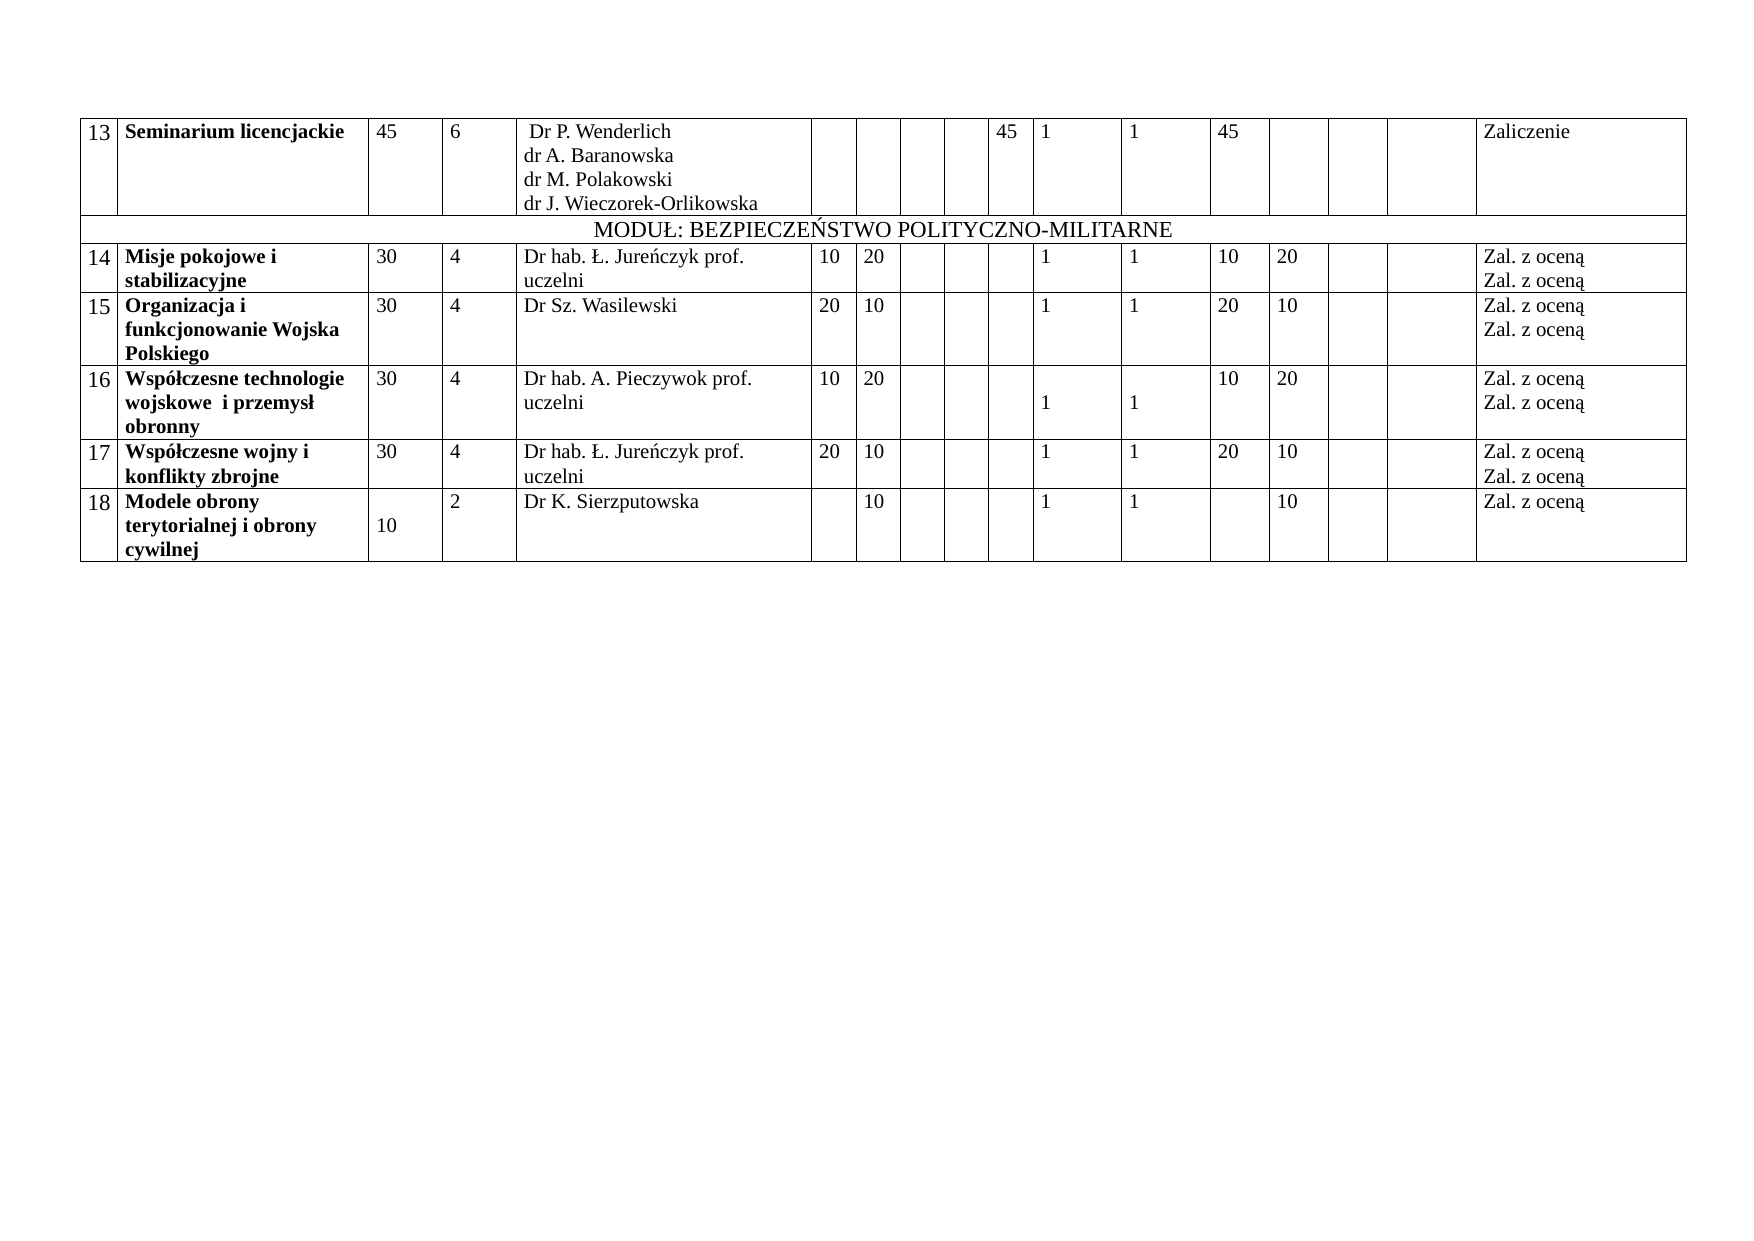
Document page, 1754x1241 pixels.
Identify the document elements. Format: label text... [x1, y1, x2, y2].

table_cell [945, 119, 988, 215]
table_cell 1 [1122, 366, 1210, 438]
table_cell 10 [1270, 440, 1328, 488]
table_cell [1329, 489, 1387, 561]
table_cell [945, 366, 988, 438]
table_cell [1270, 119, 1328, 215]
table_cell Modele obrony terytorialnej i obrony cywilnej [118, 489, 368, 561]
table_cell [812, 119, 856, 215]
table_cell [945, 489, 988, 561]
table_cell [1329, 119, 1387, 215]
table_cell 20 [1211, 293, 1269, 365]
table_cell 20 [812, 440, 856, 488]
table_cell [1329, 244, 1387, 292]
table_cell 45 [369, 119, 442, 215]
table_cell 17 [81, 440, 117, 488]
table_cell [1388, 366, 1476, 438]
table_cell 2 [443, 489, 516, 561]
table_cell [901, 366, 944, 438]
table_cell [1388, 293, 1476, 365]
table_cell Współczesne technologie wojskowe i przemysł obronny [118, 366, 368, 438]
table_cell 30 [369, 366, 442, 438]
table_cell 10 [857, 489, 900, 561]
table_cell [989, 366, 1033, 438]
table_cell [857, 119, 900, 215]
table_cell 1 [1122, 119, 1210, 215]
table_cell 1 [1034, 244, 1121, 292]
table_cell [1211, 489, 1269, 561]
table_cell Współczesne wojny i konflikty zbrojne [118, 440, 368, 488]
table_cell 15 [81, 293, 117, 365]
table_cell [989, 440, 1033, 488]
table_cell [989, 244, 1033, 292]
table_cell 20 [857, 366, 900, 438]
table_cell 10 [857, 440, 900, 488]
table_cell 1 [1122, 244, 1210, 292]
table_cell Zal. z oceną [1477, 489, 1686, 561]
table_cell [989, 489, 1033, 561]
table_cell [945, 244, 988, 292]
table_cell [989, 293, 1033, 365]
table_cell 20 [1270, 366, 1328, 438]
table_cell 10 [812, 244, 856, 292]
table_cell 10 [1211, 244, 1269, 292]
table_cell 4 [443, 366, 516, 438]
table_cell [901, 440, 944, 488]
table_cell [901, 244, 944, 292]
table_cell 10 [1211, 366, 1269, 438]
table_cell Zaliczenie [1477, 119, 1686, 215]
table_cell 1 [1034, 440, 1121, 488]
table_cell 1 [1034, 489, 1121, 561]
table_cell 6 [443, 119, 516, 215]
table_cell 14 [81, 244, 117, 292]
table_cell Misje pokojowe i stabilizacyjne [118, 244, 368, 292]
table_cell 4 [443, 244, 516, 292]
table_cell [1329, 366, 1387, 438]
table_cell [901, 293, 944, 365]
table_cell Dr P. Wenderlich dr A. Baranowska dr M. Polakowski dr J. Wieczorek-Orlikowska [517, 119, 811, 215]
table_cell [945, 440, 988, 488]
table_cell 10 [369, 489, 442, 561]
table_cell MODUŁ: BEZPIECZEŃSTWO POLITYCZNO-MILITARNE [81, 216, 1686, 243]
table_cell Zal. z oceną Zal. z oceną [1477, 366, 1686, 438]
table_cell 10 [1270, 293, 1328, 365]
table_cell [901, 119, 944, 215]
table_cell [945, 293, 988, 365]
table_cell Dr hab. A. Pieczywok prof. uczelni [517, 366, 811, 438]
table_cell 4 [443, 293, 516, 365]
table_cell Organizacja i funkcjonowanie Wojska Polskiego [118, 293, 368, 365]
table_cell 20 [812, 293, 856, 365]
table_cell 4 [443, 440, 516, 488]
table_cell Dr K. Sierzputowska [517, 489, 811, 561]
table_cell [1388, 440, 1476, 488]
table_cell 20 [1270, 244, 1328, 292]
table_cell 1 [1122, 293, 1210, 365]
table_cell 1 [1034, 366, 1121, 438]
table_cell 18 [81, 489, 117, 561]
table_cell [901, 489, 944, 561]
table_cell 1 [1034, 119, 1121, 215]
table_cell 20 [1211, 440, 1269, 488]
table_cell [1388, 489, 1476, 561]
table_cell Dr hab. Ł. Jureńczyk prof. uczelni [517, 244, 811, 292]
table_cell 13 [81, 119, 117, 215]
table_cell 1 [1122, 489, 1210, 561]
table_cell 45 [1211, 119, 1269, 215]
table_cell [812, 489, 856, 561]
table_cell Dr Sz. Wasilewski [517, 293, 811, 365]
table_cell 16 [81, 366, 117, 438]
table_cell 10 [1270, 489, 1328, 561]
table_cell Dr hab. Ł. Jureńczyk prof. uczelni [517, 440, 811, 488]
table_cell 1 [1034, 293, 1121, 365]
table_cell 10 [812, 366, 856, 438]
table_cell [1388, 119, 1476, 215]
table_cell Seminarium licencjackie [118, 119, 368, 215]
table_cell 30 [369, 244, 442, 292]
table_cell [1388, 244, 1476, 292]
table_cell 30 [369, 440, 442, 488]
table_cell [1329, 440, 1387, 488]
table_cell Zal. z oceną Zal. z oceną [1477, 440, 1686, 488]
table_cell 45 [989, 119, 1033, 215]
table_cell 1 [1122, 440, 1210, 488]
table_cell Zal. z oceną Zal. z oceną [1477, 244, 1686, 292]
table_cell Zal. z oceną Zal. z oceną [1477, 293, 1686, 365]
table_cell 20 [857, 244, 900, 292]
table_cell 10 [857, 293, 900, 365]
table_cell 30 [369, 293, 442, 365]
table_cell [1329, 293, 1387, 365]
